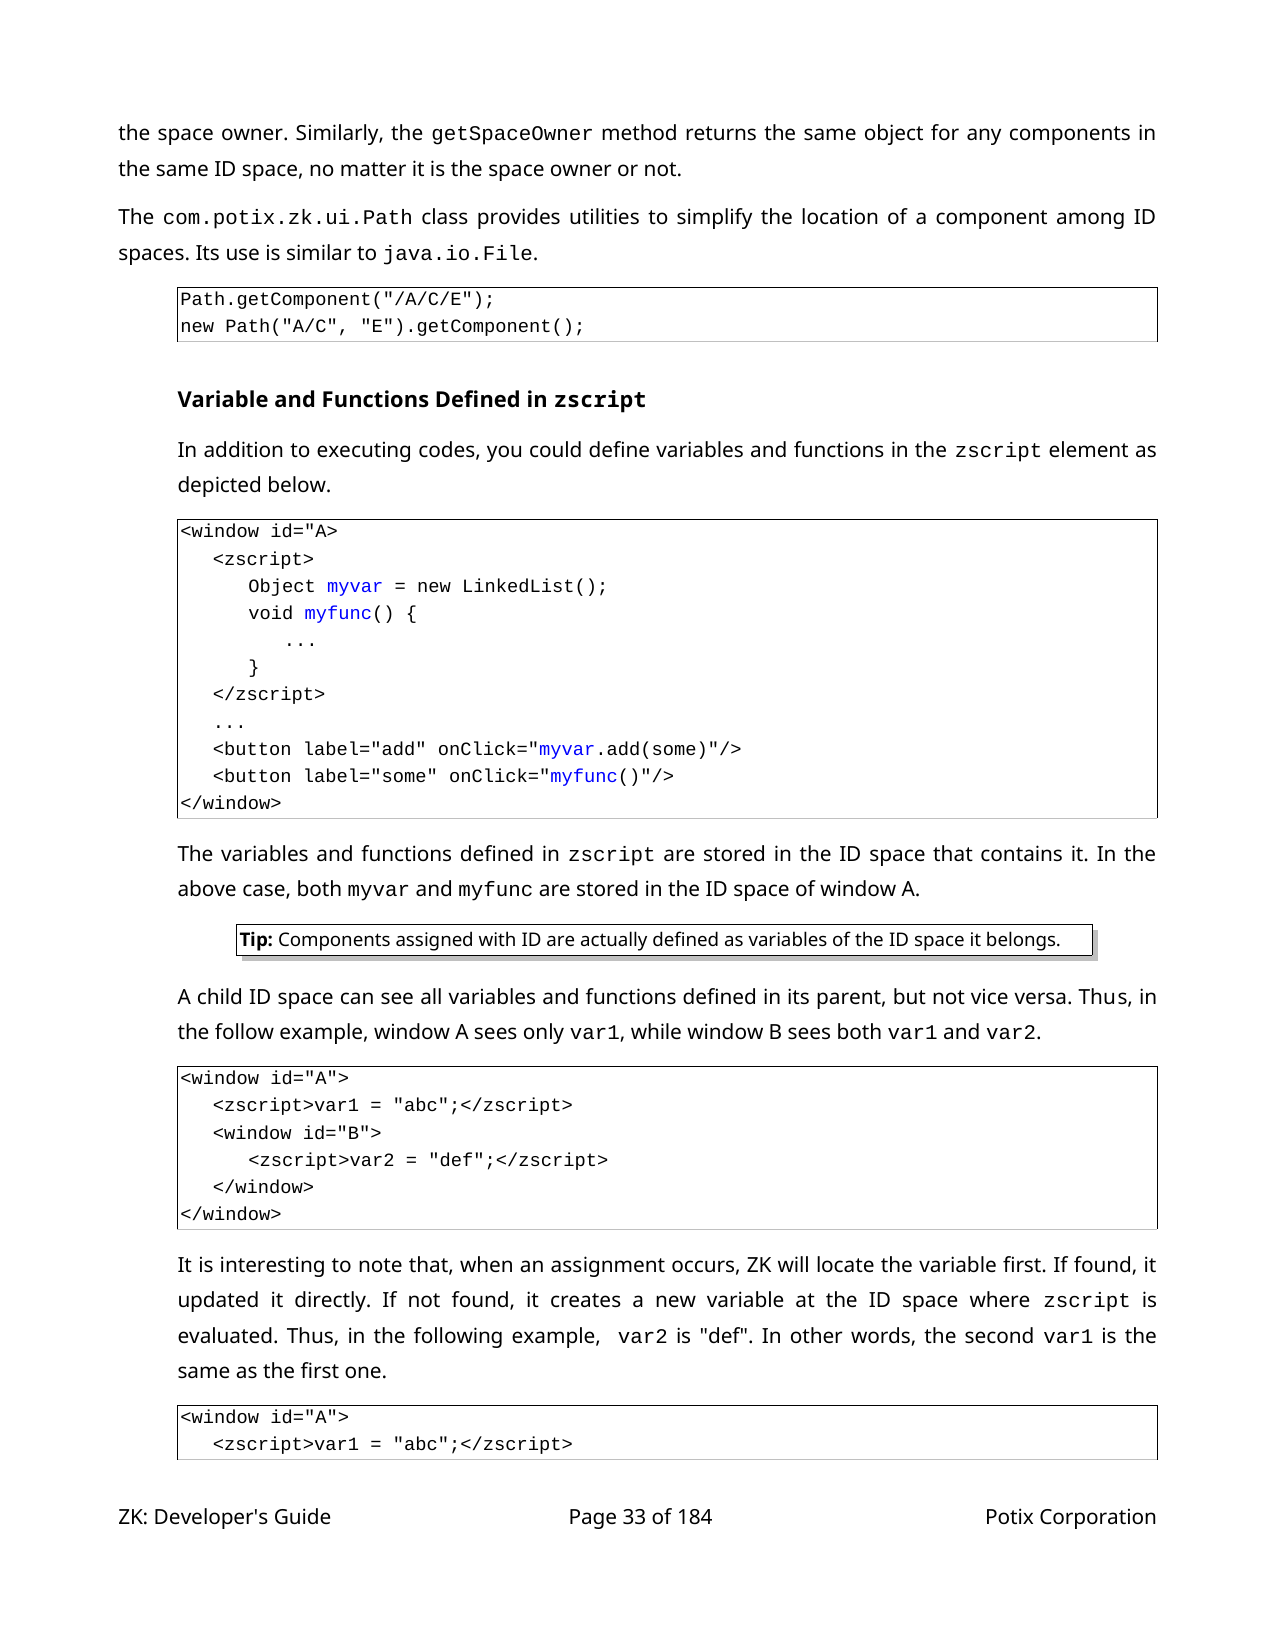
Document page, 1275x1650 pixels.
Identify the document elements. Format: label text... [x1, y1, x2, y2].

text </window> [178, 1175, 1157, 1199]
text <window id="A> [178, 520, 1157, 543]
text ... [178, 709, 1157, 734]
text <window id="B"> [178, 1121, 1157, 1145]
text </window> [178, 791, 1157, 818]
text <button label="some" onClick="myfunc()"/> [178, 764, 1157, 788]
text <zscript> [178, 546, 1157, 571]
subtitle Variable and Functions Defined in zscript [177, 384, 1157, 414]
text <zscript>var1 = "abc";</zscript> [178, 1432, 1157, 1459]
text The com.potix.zk.ui.Path class provides utilities to simplify the location of a component among ID spaces. Its use is similar to java.io.File. [118, 202, 1157, 267]
text <window id="A"> [178, 1406, 1157, 1429]
text It is interesting to note that, when an assignment occurs, ZK will locate the variable first. If found, it updated it directly. If not found, it creates a new variable at the ID space where zscript is evaluated. Thus, in the following example, var2 is "def". In other words, the second var1 is the same as the first one. [177, 1250, 1157, 1384]
text <zscript>var2 = "def";</zscript> [178, 1148, 1157, 1172]
text Path.getComponent("/A/C/E"); [178, 288, 1157, 311]
text <window id="A"> [178, 1067, 1157, 1090]
text <zscript>var1 = "abc";</zscript> [178, 1093, 1157, 1118]
text </zscript> [178, 682, 1157, 707]
text A child ID space can see all variables and functions defined in its parent, but not vice versa. Thus, in the follow example, window A sees only var1, while window B sees both var1 and var2. [177, 982, 1157, 1046]
text } [178, 655, 1157, 679]
text the space owner. Similarly, the getSpaceOwner method returns the same object for any components in the same ID space, no matter it is the space owner or not. [118, 118, 1157, 182]
text <button label="add" onClick="myvar.add(some)"/> [178, 737, 1157, 761]
text Object myvar = new LinkedList(); [178, 573, 1157, 598]
text void myfunc() { [178, 601, 1157, 625]
text ... [178, 628, 1157, 652]
text Tip: Components assigned with ID are actually defined as variables of the ID space it belongs. [237, 925, 1092, 955]
text new Path("A/C", "E").getComponent(); [178, 314, 1157, 341]
text The variables and functions defined in zscript are stored in the ID space that contains it. In the above case, both myvar and myfunc are stored in the ID space of window A. [177, 839, 1157, 903]
text In addition to executing codes, you could define variables and functions in the zscript element as depicted below. [177, 435, 1157, 498]
text </window> [178, 1202, 1157, 1229]
